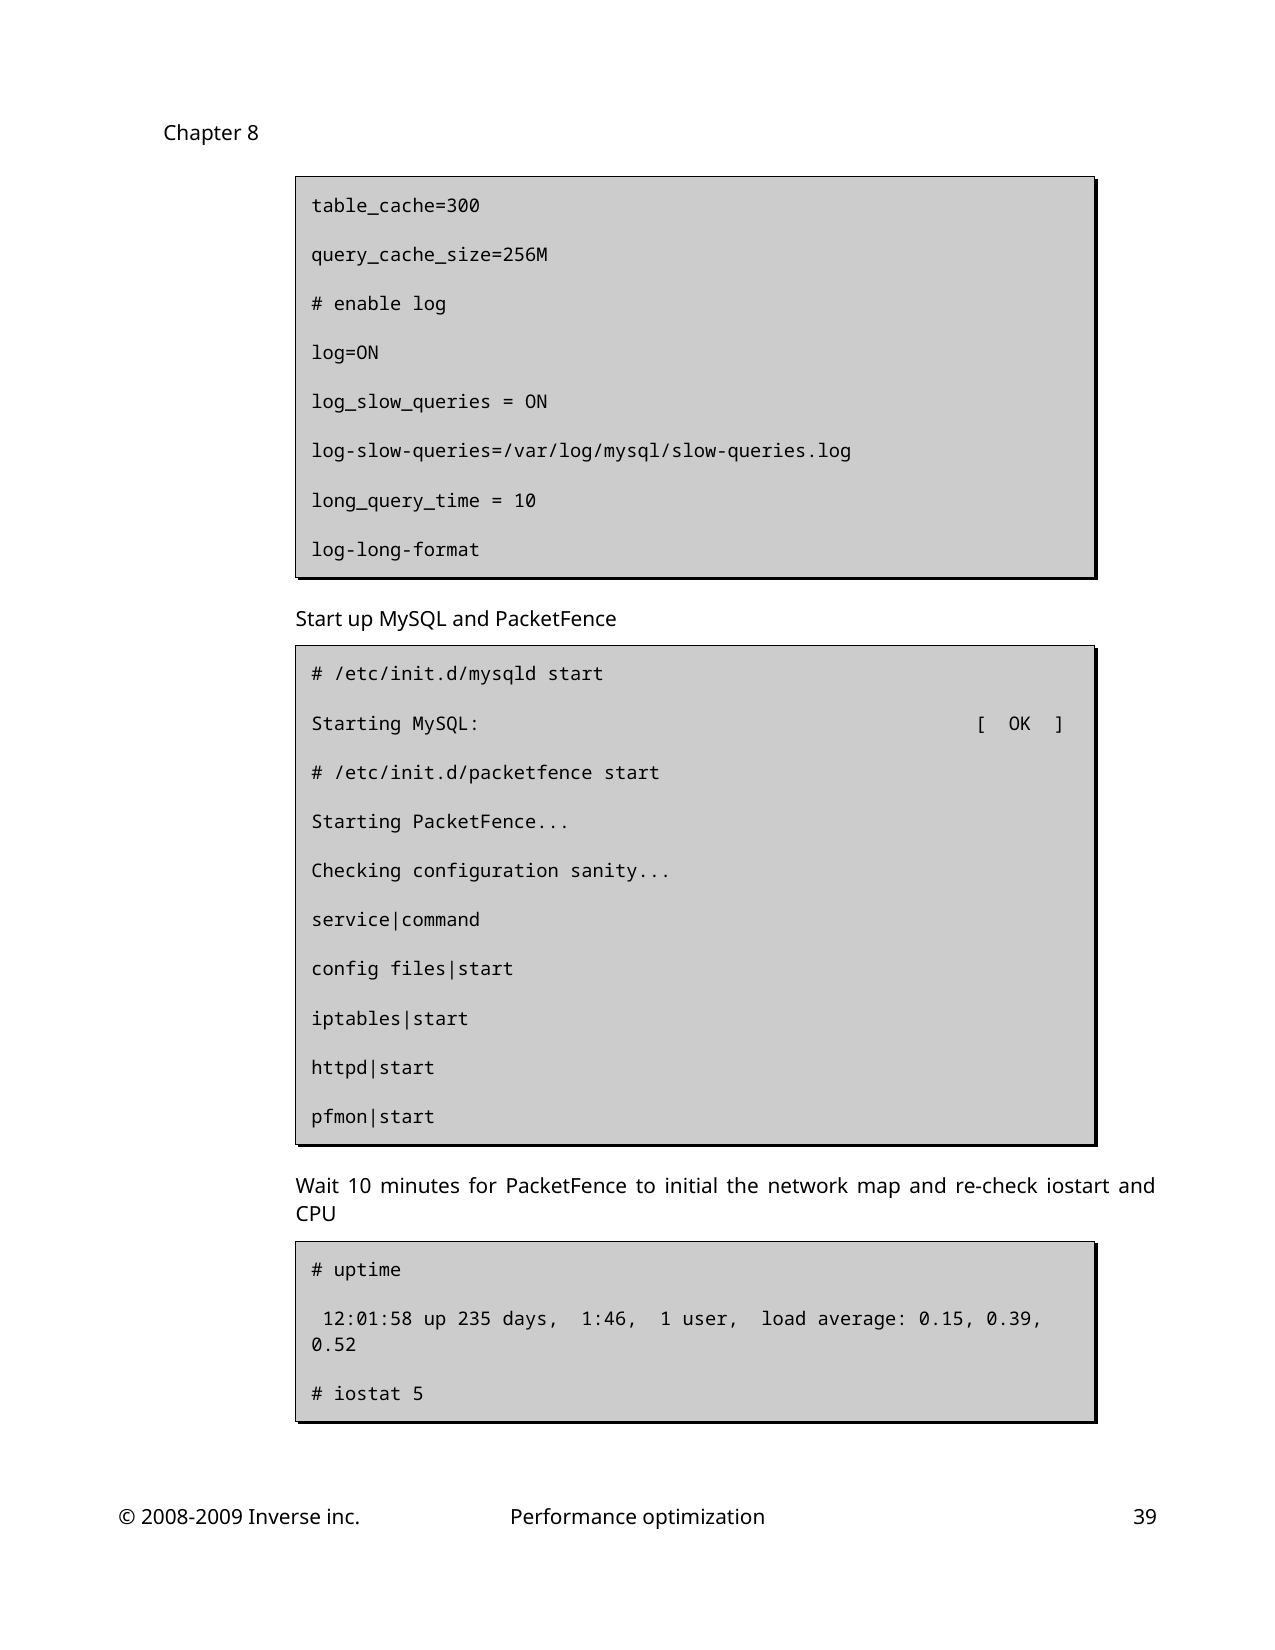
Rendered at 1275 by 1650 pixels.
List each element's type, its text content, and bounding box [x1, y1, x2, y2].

text 12:01:58 up 235 days, 1:46, 1 user, load average: 0.15, 0.39, 0.52 [296, 1290, 1094, 1357]
text pfmon|start [296, 1087, 1094, 1144]
text Starting MySQL: [ OK ] [296, 694, 1094, 735]
text # uptime [296, 1242, 1094, 1282]
text log=ON [296, 323, 1094, 365]
text Wait 10 minutes for PacketFence to initial the network map and re-check iostart and CPU [295, 1171, 1157, 1228]
text # /etc/init.d/packetfence start [296, 743, 1094, 784]
text Start up MySQL and PacketFence [295, 604, 1157, 632]
text httpd|start [296, 1038, 1094, 1079]
text # /etc/init.d/mysqld start [296, 646, 1094, 686]
text log-slow-queries=/var/log/mysql/slow-queries.log [296, 422, 1094, 463]
text iptables|start [296, 989, 1094, 1030]
text Checking configuration sanity... [296, 842, 1094, 883]
text config files|start [296, 940, 1094, 981]
text # enable log [296, 274, 1094, 316]
text Starting PacketFence... [296, 792, 1094, 834]
text query_cache_size=256M [296, 225, 1094, 267]
text log-long-format [296, 520, 1094, 577]
text table_cache=300 [296, 177, 1094, 217]
text # iostat 5 [296, 1364, 1094, 1421]
text log_slow_queries = ON [296, 373, 1094, 414]
text long_query_time = 10 [296, 471, 1094, 512]
text service|command [296, 891, 1094, 932]
